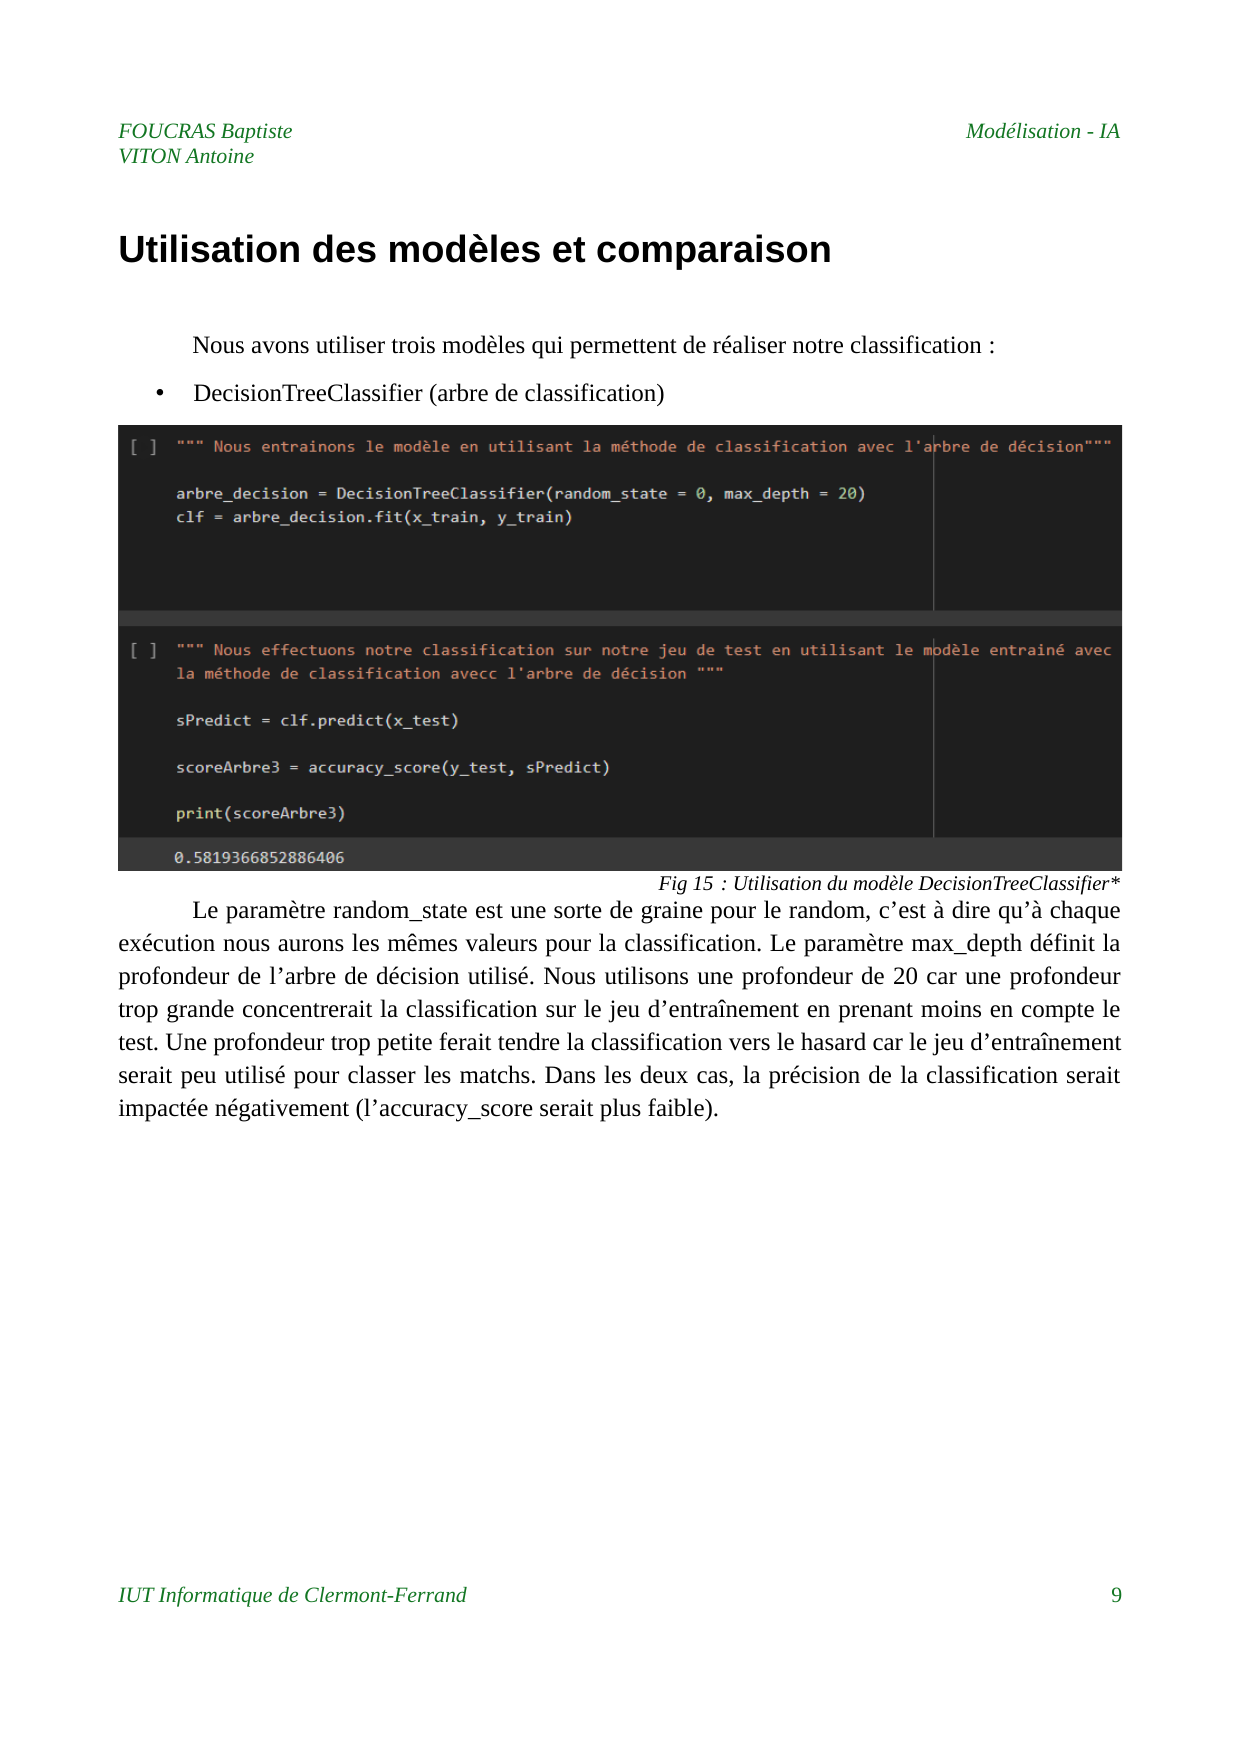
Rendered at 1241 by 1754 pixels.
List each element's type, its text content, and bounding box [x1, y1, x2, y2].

text Le paramètre random_state est une sorte de graine pour le random, c’est à dire qu’à chaque exécution nous aurons les mêmes valeurs pour la classification. Le paramètre max_depth définit la profondeur de l’arbre de décision utilisé. Nous utilisons une profondeur de 20 car une profondeur trop grande concentrerait la classification sur le jeu d’entraînement en prenant moins en compte le test. Une profondeur trop petite ferait tendre la classification vers le hasard car le jeu d’entraînement serait peu utilisé pour classer les matchs. Dans les deux cas, la précision de la classification serait impactée négativement (l’accuracy_score serait plus faible). [118, 895, 1122, 1122]
subtitle Utilisation des modèles et comparaison [118, 227, 1122, 270]
text Nous avons utiliser trois modèles qui permettent de réaliser notre classification : [118, 331, 1122, 359]
text Fig 15 : Utilisation du modèle DecisionTreeClassifier* [118, 871, 1122, 895]
picture [118, 425, 1123, 871]
list DecisionTreeClassifier (arbre de classification) [156, 378, 1122, 407]
